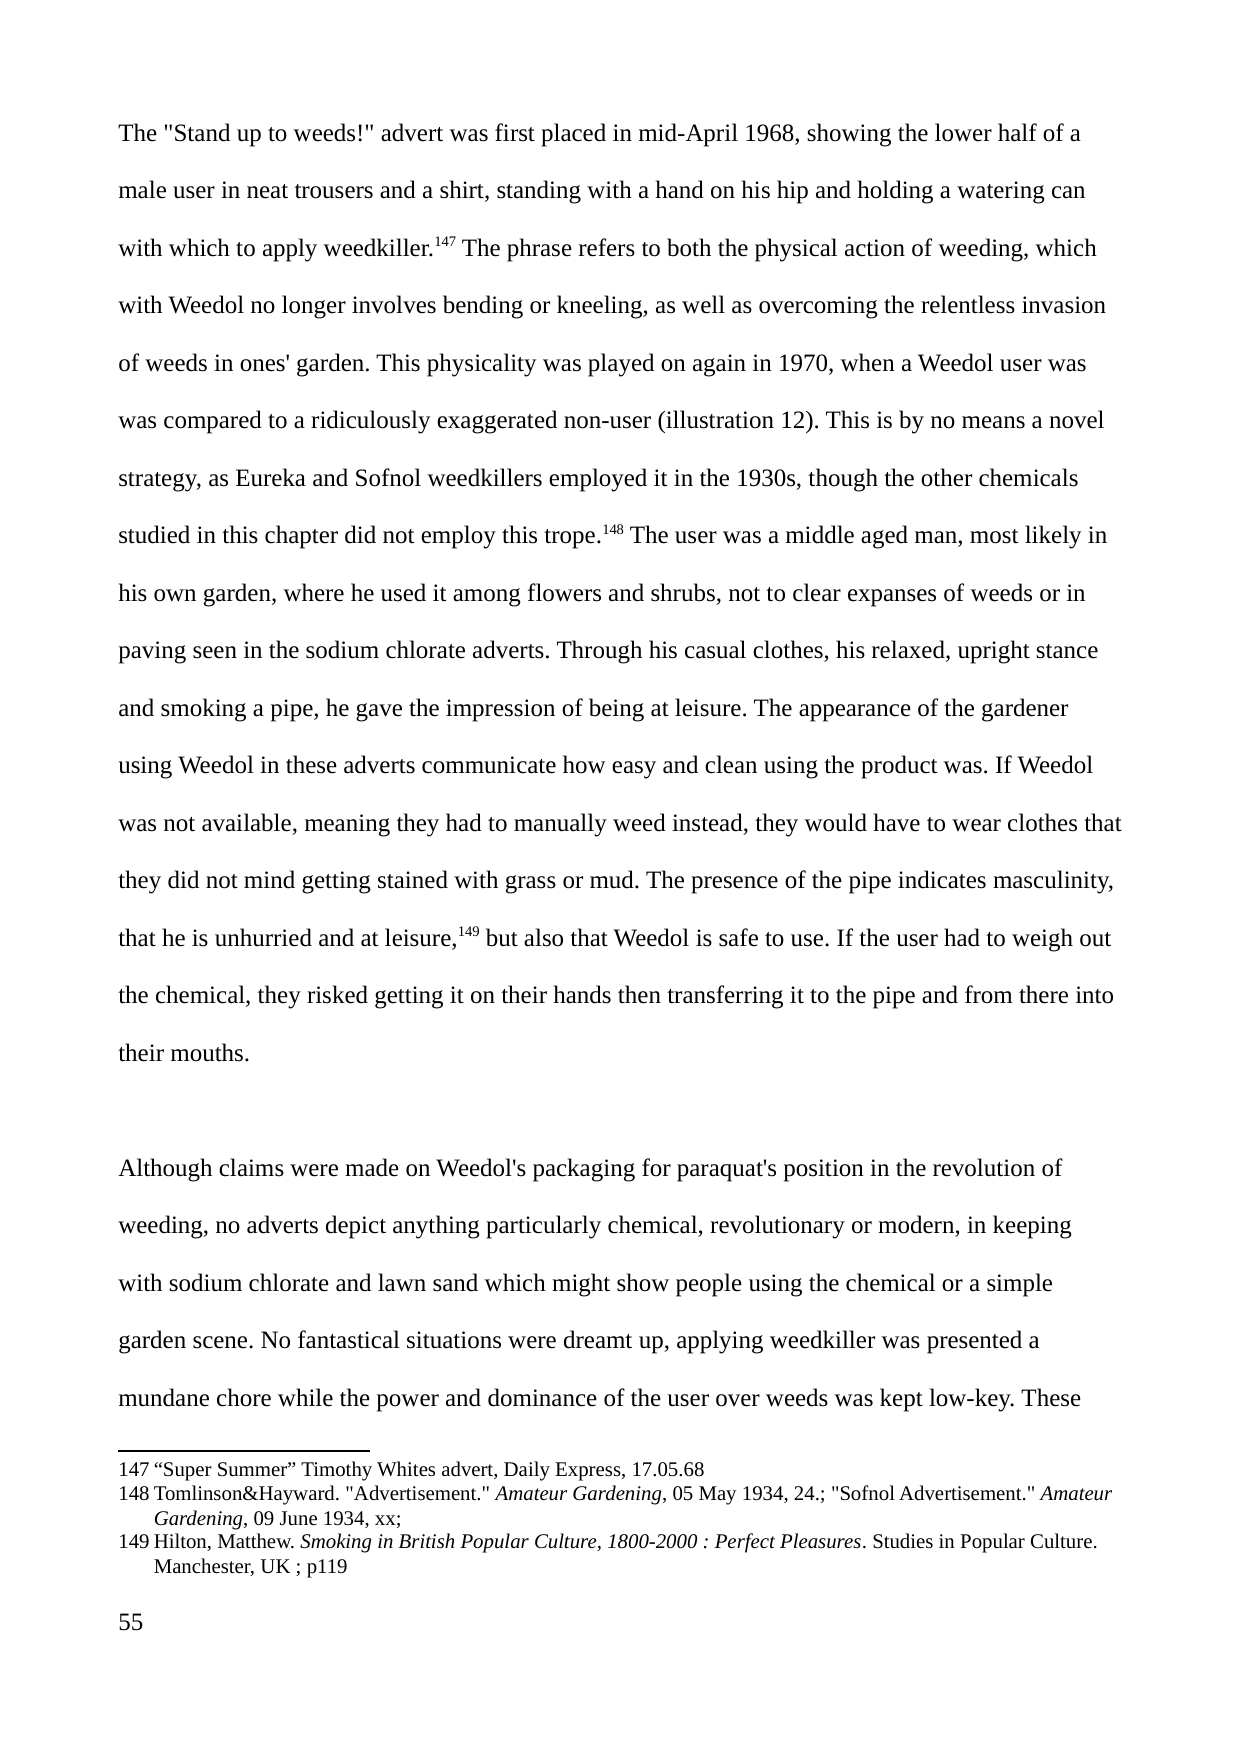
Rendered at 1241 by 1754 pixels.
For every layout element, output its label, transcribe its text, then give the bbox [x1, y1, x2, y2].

text Although claims were made on Weedol's packaging for paraquat's position in the revolution of weeding, no adverts depict anything particularly chemical, revolutionary or modern, in keeping with sodium chlorate and lawn sand which might show people using the chemical or a simple garden scene. No fantastical situations were dreamt up, applying weedkiller was presented a mundane chore while the power and dominance of the user over weeds was kept low-key. These [118, 1153, 1122, 1412]
text Tomlinson&Hayward. "Advertisement." Amateur Gardening, 05 May 1934, 24.; "Sofnol Advertisement." Amateur Gardening, 09 June 1934, xx; [118, 1481, 1122, 1529]
text “Super Summer” Timothy Whites advert, Daily Express, 17.05.68 [118, 1457, 1122, 1481]
text Hilton, Matthew. Smoking in British Popular Culture, 1800-2000 : Perfect Pleasures. Studies in Popular Culture. Manchester, UK ; p119 [118, 1529, 1122, 1578]
text The "Stand up to weeds!" advert was first placed in mid-April 1968, showing the lower half of a male user in neat trousers and a shirt, standing with a hand on his hip and holding a watering can with which to apply weedkiller. The phrase refers to both the physical action of weeding, which with Weedol no longer involves bending or kneeling, as well as overcoming the relentless invasion of weeds in ones' garden. This physicality was played on again in 1970, when a Weedol user was was compared to a ridiculously exaggerated non-user (illustration 12). This is by no means a novel strategy, as Eureka and Sofnol weedkillers employed it in the 1930s, though the other chemicals studied in this chapter did not employ this trope. The user was a middle aged man, most likely in his own garden, where he used it among flowers and shrubs, not to clear expanses of weeds or in paving seen in the sodium chlorate adverts. Through his casual clothes, his relaxed, upright stance and smoking a pipe, he gave the impression of being at leisure. The appearance of the gardener using Weedol in these adverts communicate how easy and clean using the product was. If Weedol was not available, meaning they had to manually weed instead, they would have to wear clothes that they did not mind getting stained with grass or mud. The presence of the pipe indicates masculinity, that he is unhurried and at leisure, but also that Weedol is safe to use. If the user had to weigh out the chemical, they risked getting it on their hands then transferring it to the pipe and from there into their mouths. [118, 118, 1122, 1067]
